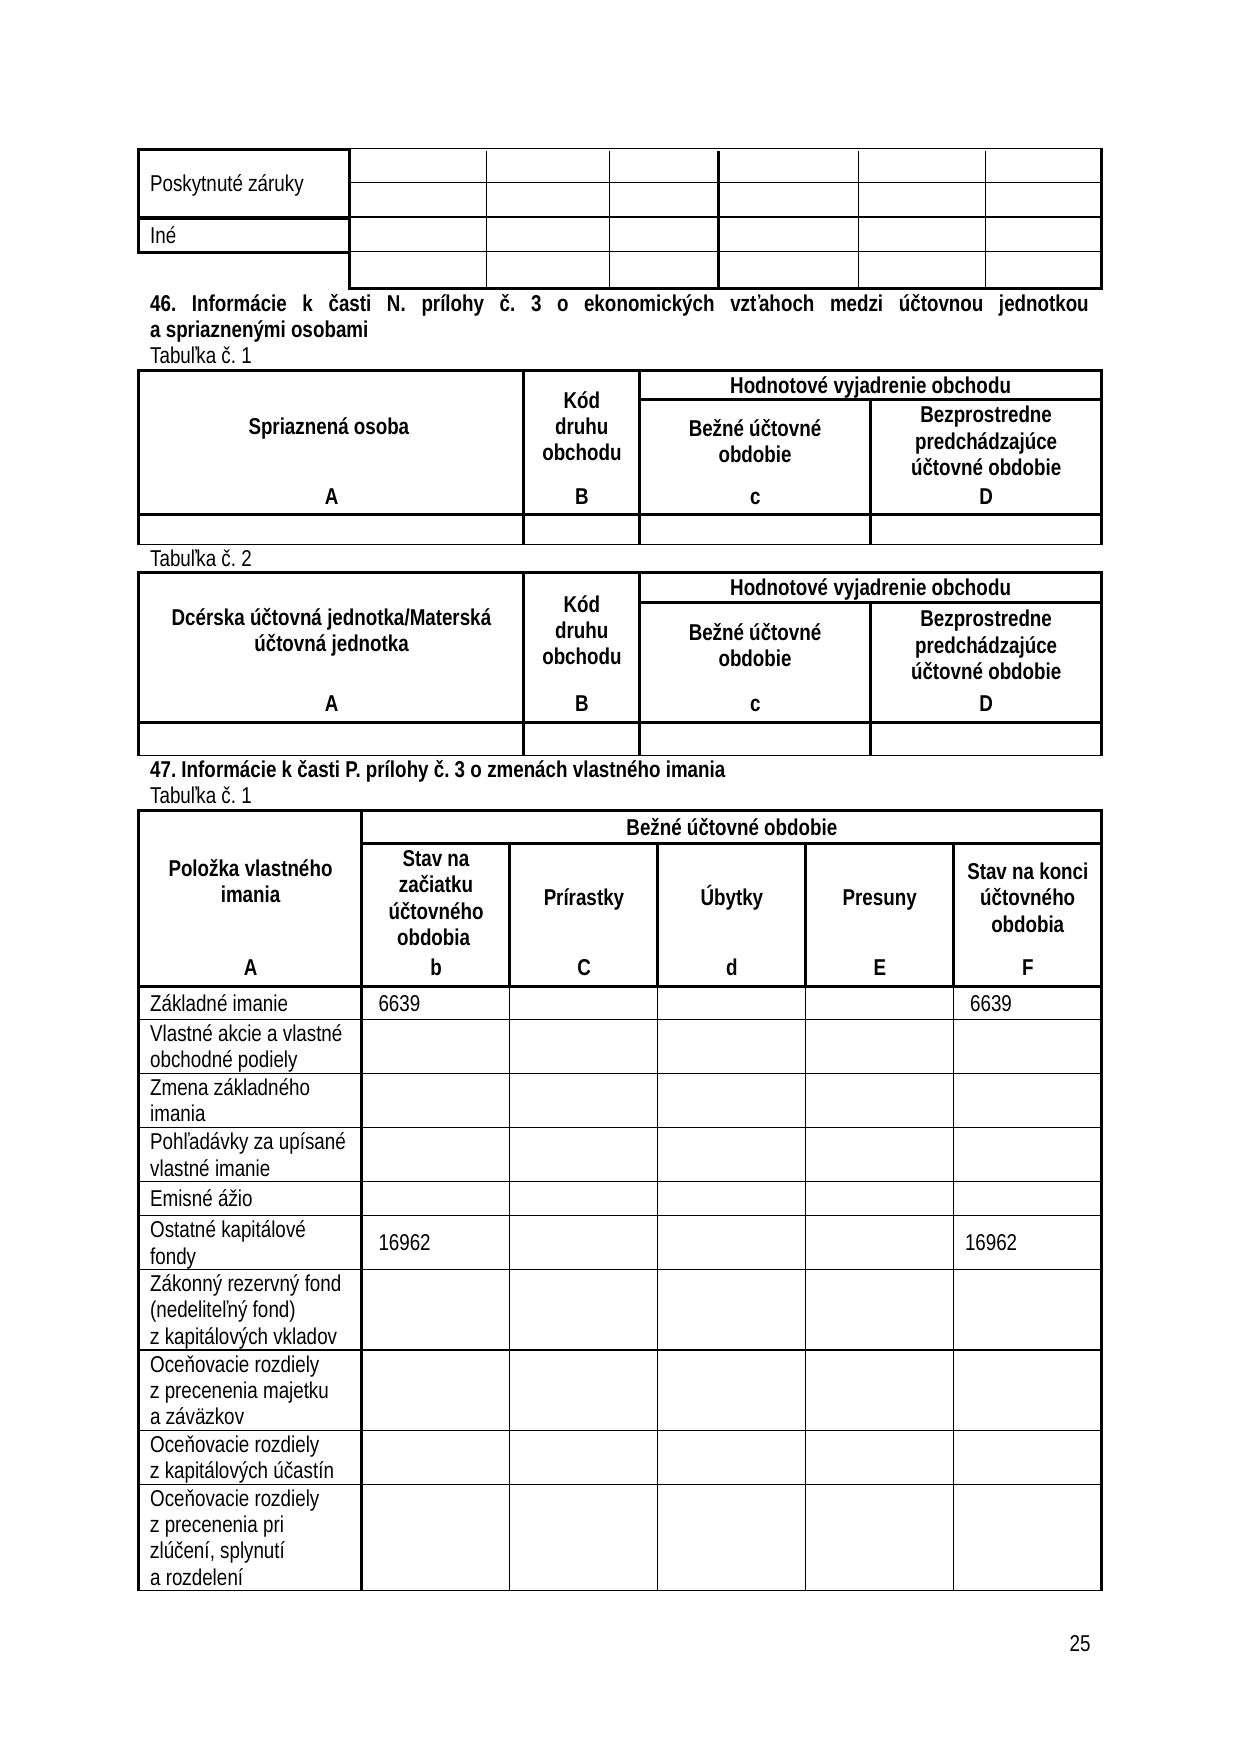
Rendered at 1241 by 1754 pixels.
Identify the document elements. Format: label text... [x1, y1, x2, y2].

table_cell [510, 1020, 657, 1073]
table_cell Bezprostredne predchádzajúce účtovné obdobie [872, 604, 1100, 686]
table_cell D [872, 686, 1100, 721]
table_cell [806, 1485, 953, 1590]
table_cell Základné imanie [140, 988, 360, 1019]
table_cell [720, 252, 858, 287]
table_cell [806, 1074, 953, 1127]
table_cell [363, 1182, 509, 1215]
table_cell Úbytky [659, 845, 804, 950]
table_cell [954, 1431, 1100, 1483]
table_cell Zmena základného imania [140, 1074, 360, 1127]
table_cell [658, 1216, 805, 1269]
table_cell [610, 252, 717, 287]
table_cell [806, 1351, 953, 1430]
table_cell [954, 1128, 1100, 1181]
title Tabuľka č. 1 [150, 342, 1090, 369]
title 46. Informácie k časti N. prílohy č. 3 o ekonomických vzťahoch medzi účtovnou jednotkou a spriaznenými osobami [150, 290, 1090, 342]
text Tabuľka č. 1 [150, 782, 1090, 809]
table_cell [806, 1216, 953, 1269]
table_cell [363, 1020, 509, 1073]
table_cell [487, 183, 609, 216]
table_cell [487, 252, 609, 287]
table_cell Oceňovacie rozdiely z precenenia majetku a záväzkov [140, 1351, 360, 1430]
table_cell [140, 724, 522, 755]
table_header Hodnotové vyjadrenie obchodu [641, 574, 1100, 601]
table_cell [610, 218, 717, 251]
table_cell Iné [140, 220, 348, 251]
title 47. Informácie k časti P. prílohy č. 3 o zmenách vlastného imania [150, 756, 1090, 782]
table_cell [859, 218, 985, 251]
table_cell A [140, 686, 522, 721]
table_cell [658, 1128, 805, 1181]
table_cell [363, 1431, 509, 1483]
table_cell Pohľadávky za upísané vlastné imanie [140, 1128, 360, 1181]
table_cell C [511, 950, 656, 985]
table_cell 16962 [954, 1216, 1100, 1269]
table_cell [658, 1270, 805, 1349]
table_cell Ostatné kapitálové fondy [140, 1216, 360, 1269]
table_cell d [659, 950, 804, 985]
table_cell c [641, 686, 869, 721]
table_cell [954, 1020, 1100, 1073]
table_cell [985, 149, 1100, 182]
table_cell [658, 1182, 805, 1215]
table_cell Bežné účtovné obdobie [641, 401, 869, 481]
table_cell [363, 1351, 509, 1430]
table_cell F [955, 950, 1100, 985]
table_header Spriaznená osoba [140, 372, 522, 481]
table_header Hodnotové vyjadrenie obchodu [641, 372, 1100, 398]
title Tabuľka č. 2 [150, 545, 1090, 571]
table_header Kód druhu obchodu [525, 372, 638, 481]
table_cell [510, 1182, 657, 1215]
table_cell [859, 252, 985, 287]
table_cell [510, 988, 657, 1019]
table_cell [658, 1074, 805, 1127]
table_cell [351, 252, 486, 287]
table_cell [487, 149, 609, 182]
table_cell [806, 988, 953, 1019]
table_cell E [807, 950, 952, 985]
table_cell [859, 149, 985, 182]
table_cell [986, 252, 1100, 287]
table_cell [658, 1351, 805, 1430]
table_cell D [872, 481, 1100, 512]
table_header Dcérska účtovná jednotka/Materská účtovná jednotka [140, 574, 522, 686]
table_cell [363, 1270, 509, 1349]
table_cell B [525, 481, 638, 512]
table_cell Presuny [807, 845, 952, 950]
table_cell 6639 [363, 988, 509, 1019]
table_cell [510, 1216, 657, 1269]
table_cell [986, 218, 1100, 251]
table_cell Vlastné akcie a vlastné obchodné podiely [140, 1020, 360, 1073]
table_cell Bezprostredne predchádzajúce účtovné obdobie [872, 401, 1100, 481]
table_cell Stav na konci účtovného obdobia [955, 845, 1100, 950]
table_cell [872, 516, 1100, 544]
table_cell b [363, 950, 508, 985]
table_cell [859, 183, 985, 216]
table_cell [954, 1182, 1100, 1215]
table_cell [658, 1485, 805, 1590]
table_cell [806, 1020, 953, 1073]
table_cell Stav na začiatku účtovného obdobia [363, 845, 508, 950]
table_cell [510, 1431, 657, 1483]
table_cell [363, 1074, 509, 1127]
table_cell Bežné účtovné obdobie [641, 604, 869, 686]
table_cell [986, 183, 1100, 216]
table_cell [806, 1128, 953, 1181]
table_cell [954, 1351, 1100, 1430]
table_cell [806, 1431, 953, 1483]
table_cell [658, 988, 805, 1019]
table_cell [641, 516, 869, 544]
table_cell [658, 1431, 805, 1483]
table_cell [510, 1485, 657, 1590]
table_cell [954, 1270, 1100, 1349]
table_cell [510, 1270, 657, 1349]
table_cell A [140, 950, 360, 985]
table_cell [641, 724, 869, 755]
table_cell [954, 1074, 1100, 1127]
table_header Bežné účtovné obdobie [363, 812, 1100, 842]
table_cell A [140, 481, 522, 512]
table_cell [510, 1074, 657, 1127]
table_cell [510, 1351, 657, 1430]
table_header Položka vlastného imania [140, 812, 360, 950]
table_cell [363, 1485, 509, 1590]
table_cell [806, 1182, 953, 1215]
table_cell Prírastky [511, 845, 656, 950]
table_cell [954, 1485, 1100, 1590]
table_cell [510, 1128, 657, 1181]
table_cell 16962 [363, 1216, 509, 1269]
table_cell Emisné ážio [140, 1182, 360, 1215]
table_cell [719, 149, 858, 182]
table_cell [351, 183, 486, 216]
table_cell [720, 183, 858, 216]
table_cell Poskytnuté záruky [140, 151, 348, 216]
table_cell [351, 218, 486, 251]
table_cell Oceňovacie rozdiely z kapitálových účastín [140, 1431, 360, 1483]
table_header Kód druhu obchodu [525, 574, 638, 686]
table_cell [525, 516, 638, 544]
table_cell [525, 724, 638, 755]
table_cell [720, 218, 858, 251]
table_cell [610, 183, 717, 216]
table_cell Zákonný rezervný fond (nedeliteľný fond) z kapitálových vkladov [140, 1270, 360, 1349]
table_cell [487, 218, 609, 251]
table_cell 6639 [954, 988, 1100, 1019]
table_cell B [525, 686, 638, 721]
table_cell Oceňovacie rozdiely z precenenia pri zlúčení, splynutí a rozdelení [140, 1485, 360, 1590]
table_cell [806, 1270, 953, 1349]
table_cell [140, 516, 522, 544]
table_cell [351, 149, 487, 182]
table_cell [363, 1128, 509, 1181]
table_cell [658, 1020, 805, 1073]
table_cell [872, 724, 1100, 755]
table_cell [609, 149, 718, 182]
table_cell c [641, 481, 869, 512]
